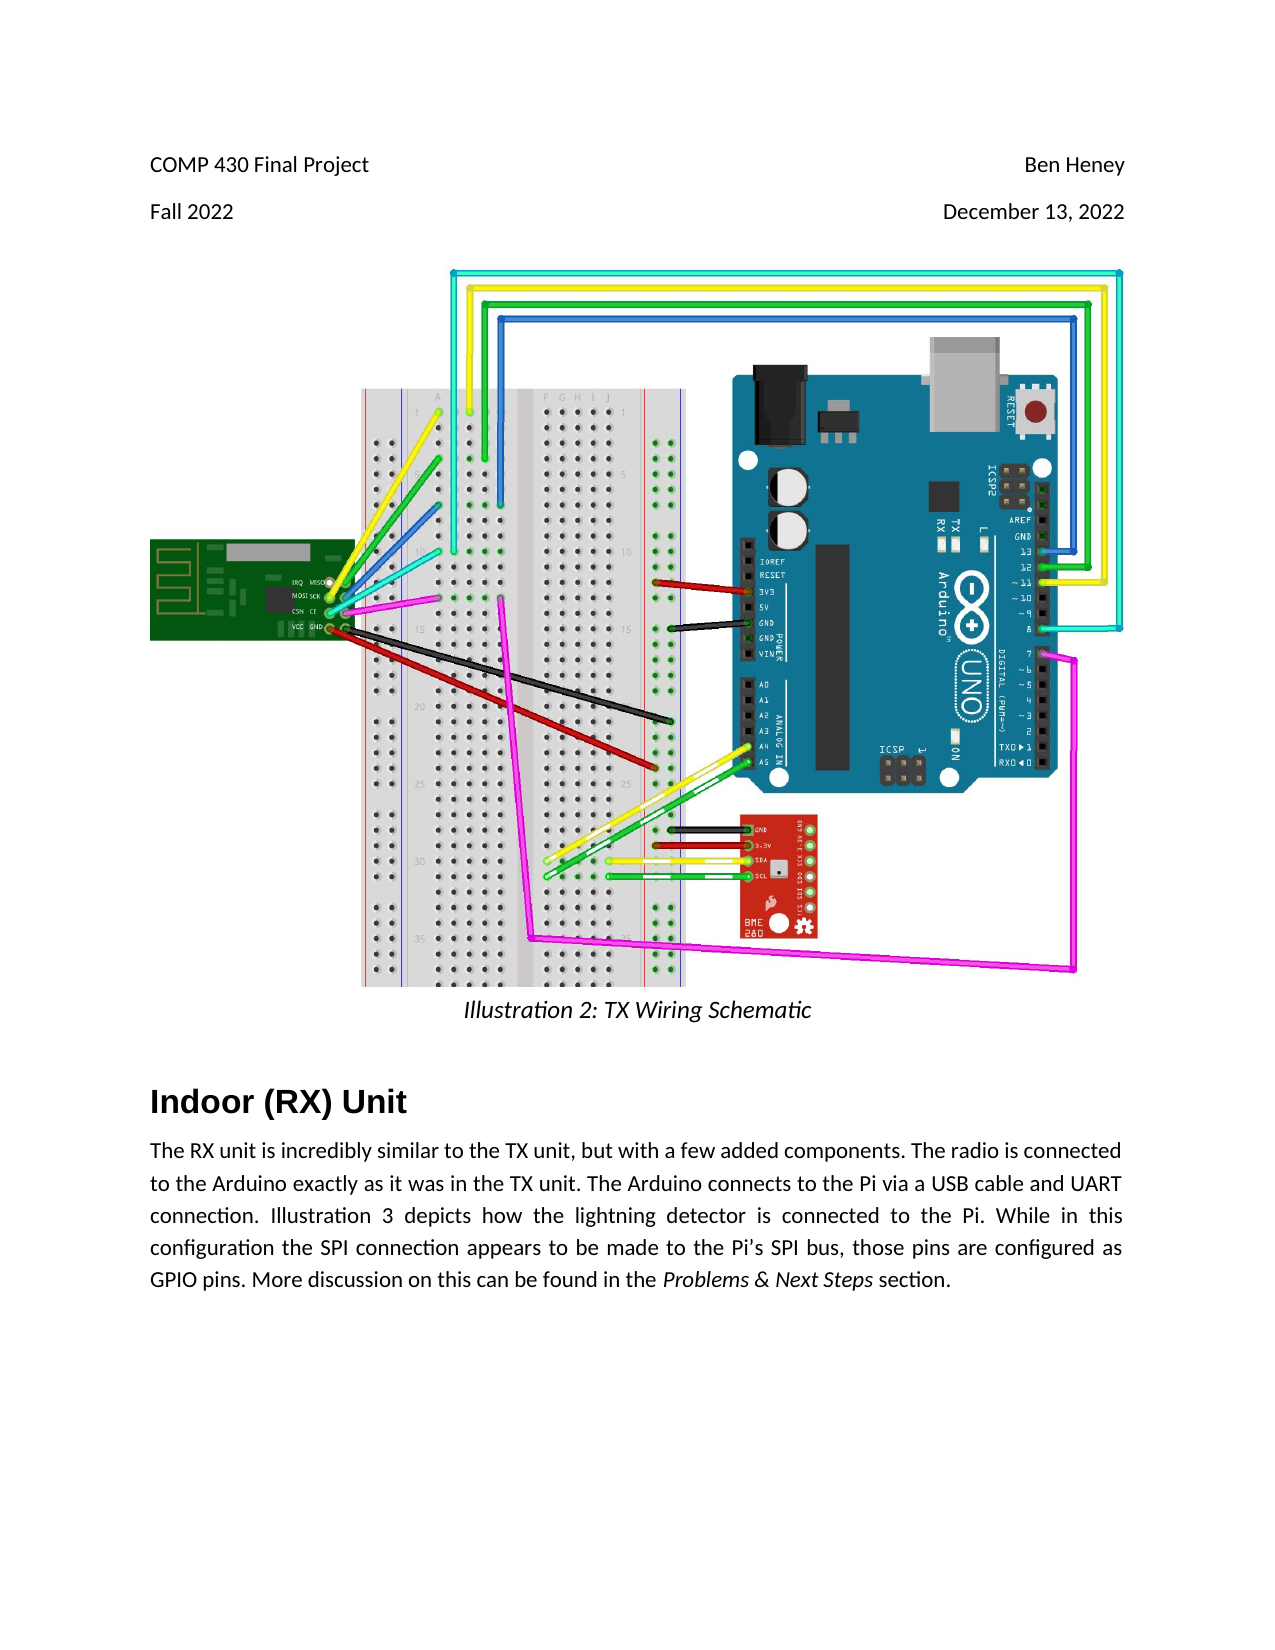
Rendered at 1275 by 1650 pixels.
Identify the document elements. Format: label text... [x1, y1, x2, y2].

text The RX unit is incredibly similar to the TX unit, but with a few added components. The radio is connected to the Arduino exactly as it was in the TX unit. The Arduino connects to the Pi via a USB cable and UART connection. Illustration 3 depicts how the lightning detector is connected to the Pi. While in this configuration the SPI connection appears to be made to the Pi’s SPI bus, those pins are configured as GPIO pins. More discussion on this can be found in the Problems & Next Steps section. [150, 1137, 1125, 1293]
subtitle Indoor (RX) Unit [150, 1082, 1125, 1121]
text Illustration 2: TX Wiring Schematic [150, 267, 1125, 1025]
